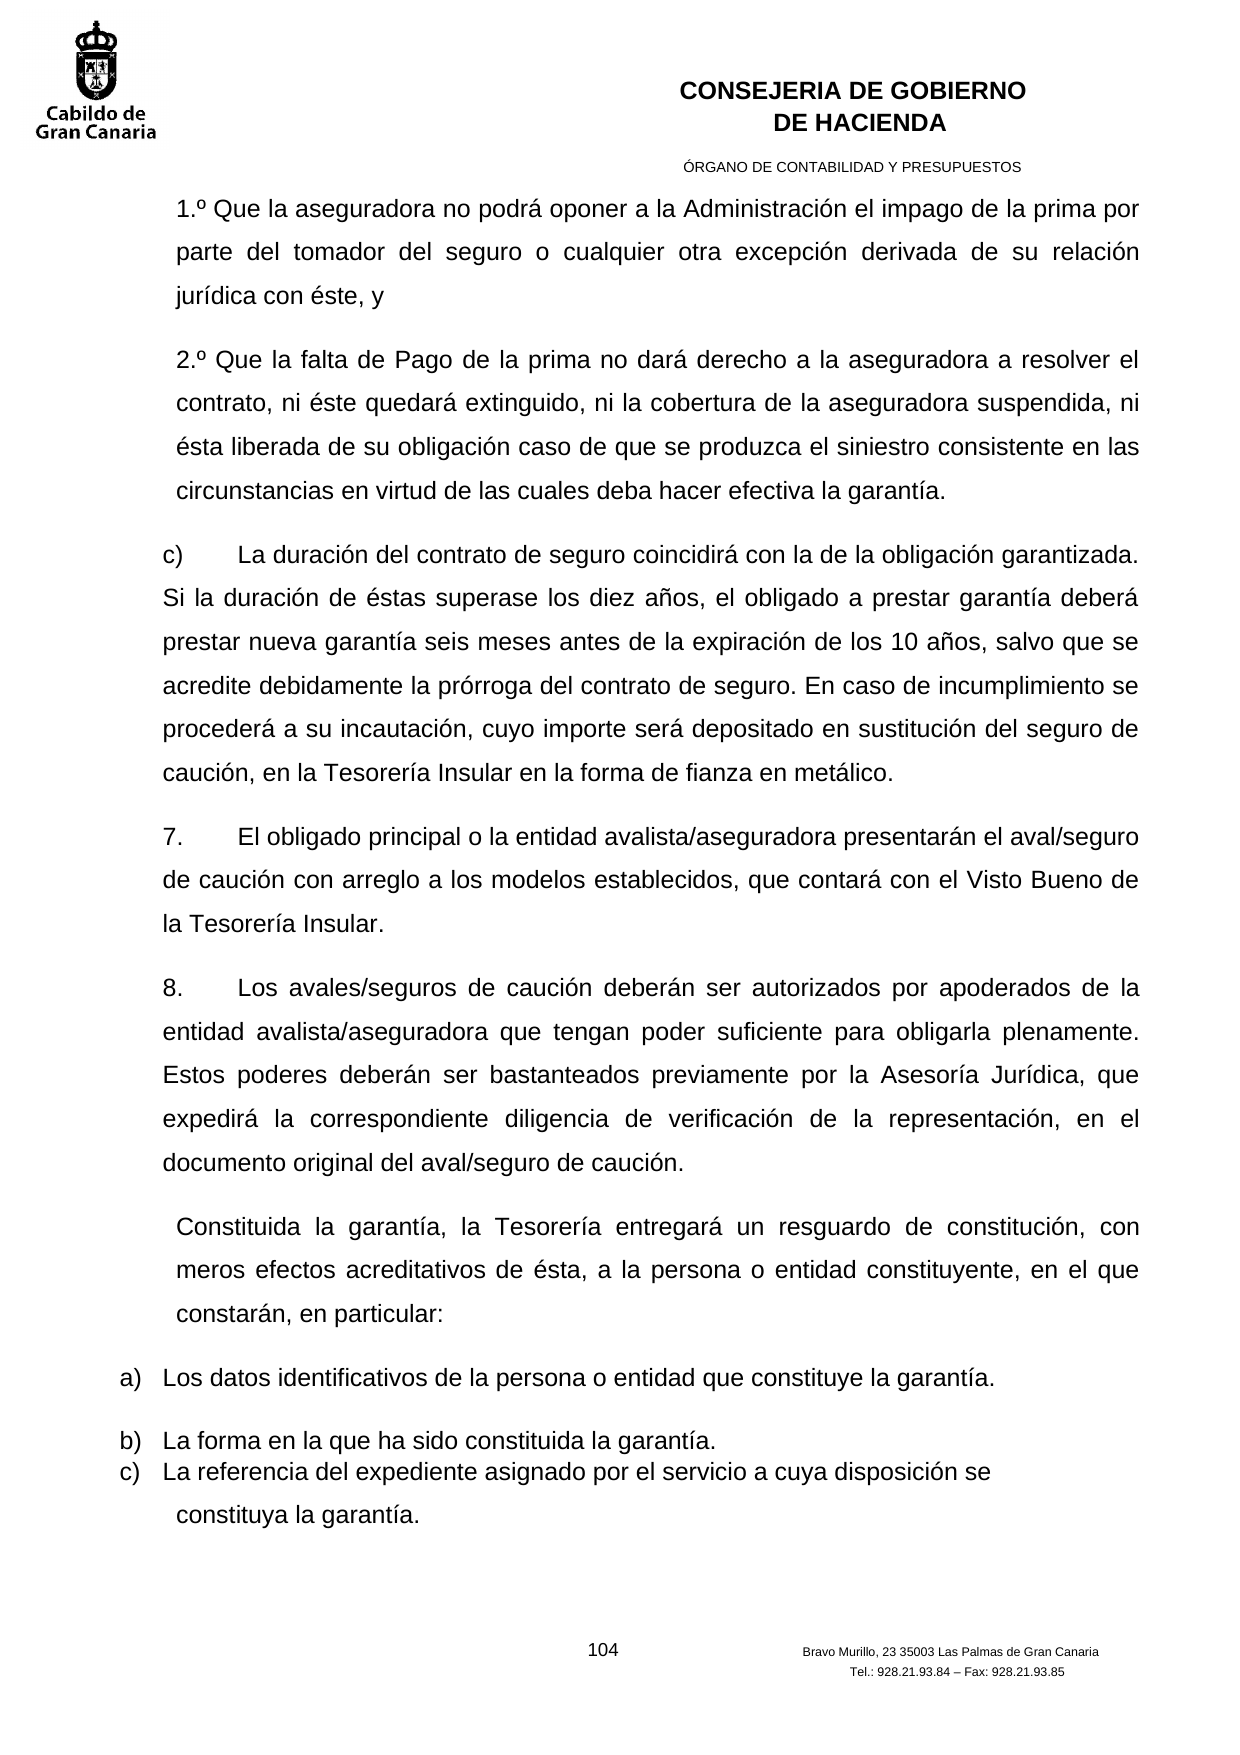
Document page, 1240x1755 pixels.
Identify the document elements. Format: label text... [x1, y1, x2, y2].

text 1.º Que la aseguradora no podrá oponer a la Administración el impago de la prima por parte del tomador del seguro o cualquier otra excepción derivada de su relación jurídica con éste, y [176, 194, 1141, 310]
text constituya la garantía. [176, 1500, 1141, 1529]
text 2.º Que la falta de Pago de la prima no dará derecho a la aseguradora a resolver el contrato, ni éste quedará extinguido, ni la cobertura de la aseguradora suspendida, ni ésta liberada de su obligación caso de que se produzca el siniestro consistente en las circunstancias en virtud de las cuales deba hacer efectiva la garantía. [176, 345, 1141, 504]
list La forma en la que ha sido constituida la garantía. [119, 1426, 1141, 1455]
list Los datos identificativos de la persona o entidad que constituye la garantía. [119, 1363, 1141, 1391]
list Los avales/seguros de caución deberán ser autorizados por apoderados de la entidad avalista/aseguradora que tengan poder suficiente para obligarla plenamente. Estos poderes deberán ser bastanteados previamente por la Asesoría Jurídica, que expedirá la correspondiente diligencia de verificación de la representación, en el documento original del aval/seguro de caución. [162, 973, 1141, 1176]
list La referencia del expediente asignado por el servicio a cuya disposición se [119, 1457, 1141, 1486]
list El obligado principal o la entidad avalista/aseguradora presentarán el aval/seguro de caución con arreglo a los modelos establecidos, que contará con el Visto Bueno de la Tesorería Insular. [162, 822, 1141, 938]
list La duración del contrato de seguro coincidirá con la de la obligación garantizada. Si la duración de éstas superase los diez años, el obligado a prestar garantía deberá prestar nueva garantía seis meses antes de la expiración de los 10 años, salvo que se acredite debidamente la prórroga del contrato de seguro. En caso de incumplimiento se procederá a su incautación, cuyo importe será depositado en sustitución del seguro de caución, en la Tesorería Insular en la forma de fianza en metálico. [162, 540, 1141, 787]
text Constituida la garantía, la Tesorería entregará un resguardo de constitución, con meros efectos acreditativos de ésta, a la persona o entidad constituyente, en el que constarán, en particular: [176, 1211, 1141, 1327]
